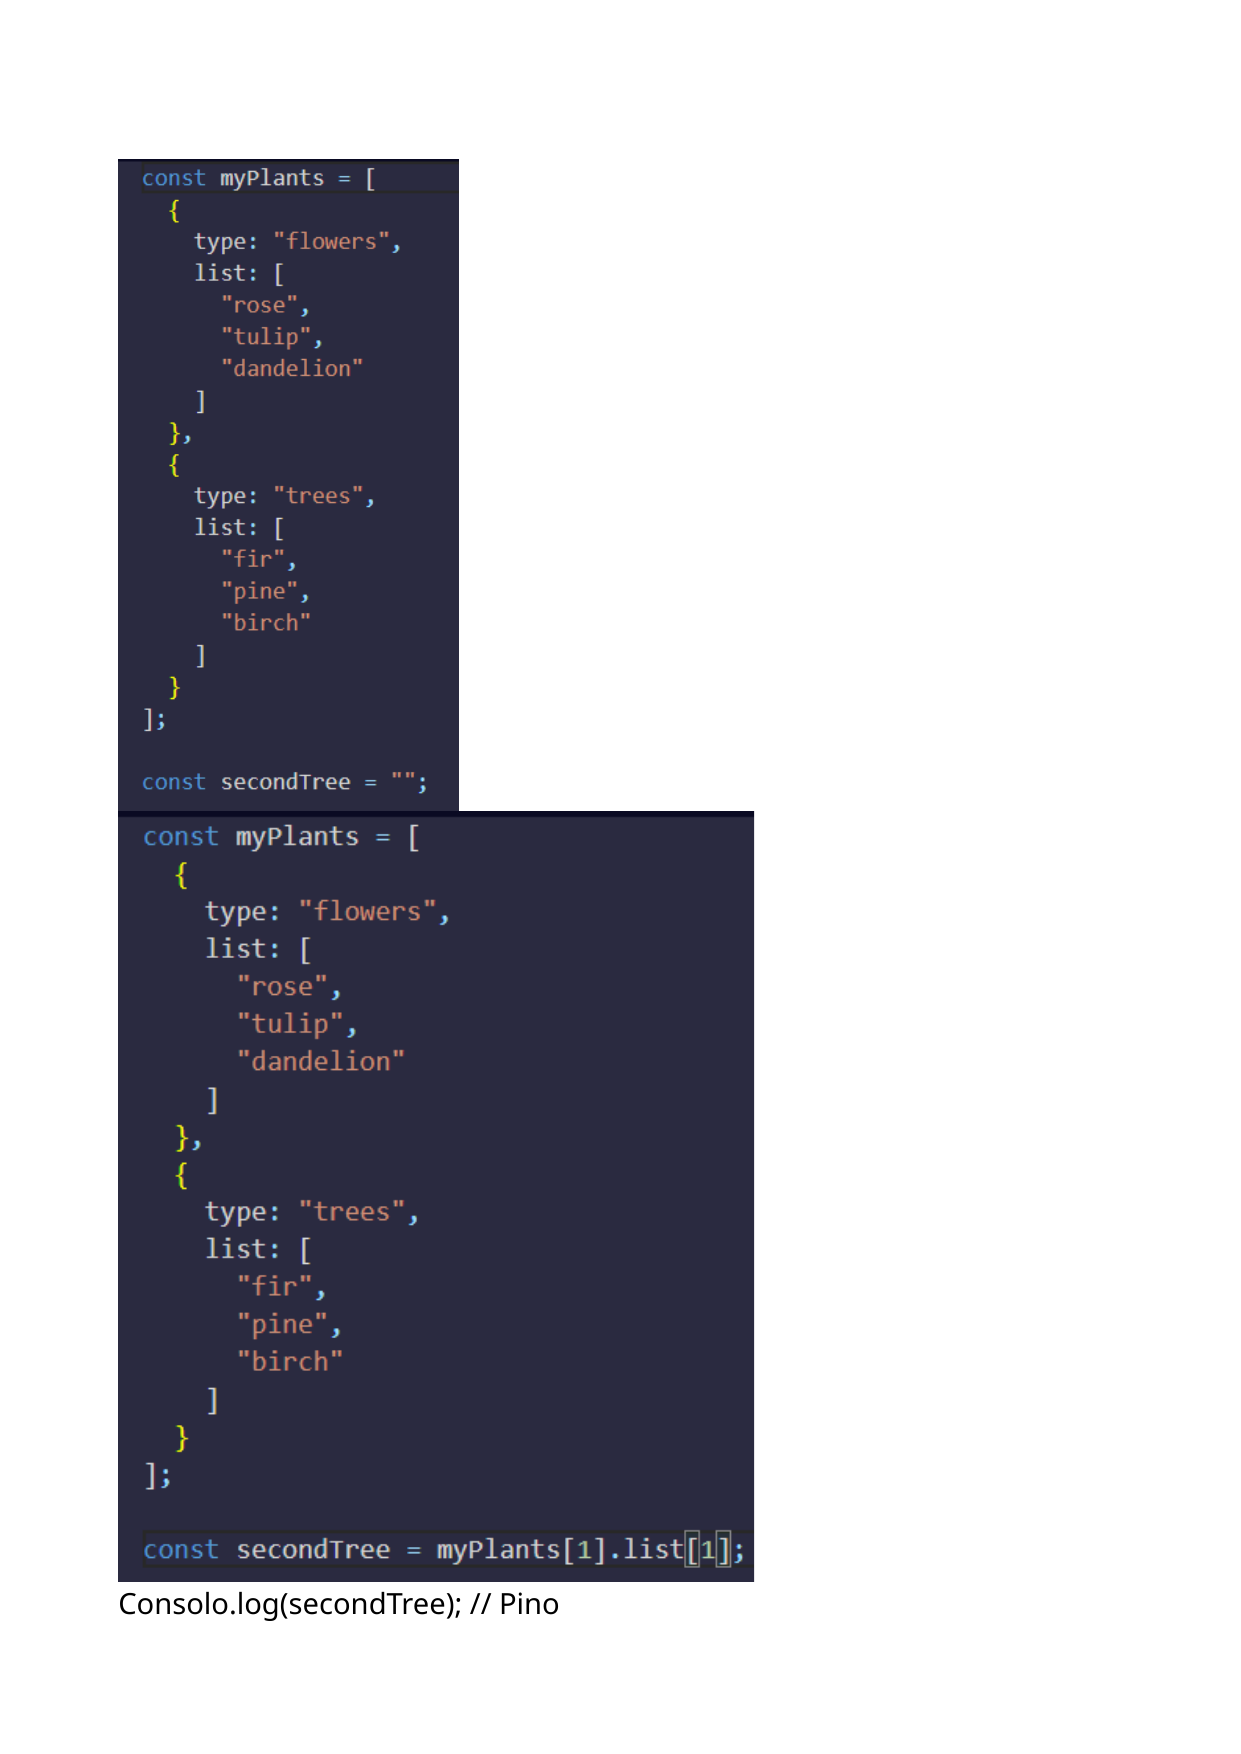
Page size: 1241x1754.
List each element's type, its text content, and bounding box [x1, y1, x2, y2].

text Consolo.log(secondTree); // Pino [118, 1582, 1122, 1623]
